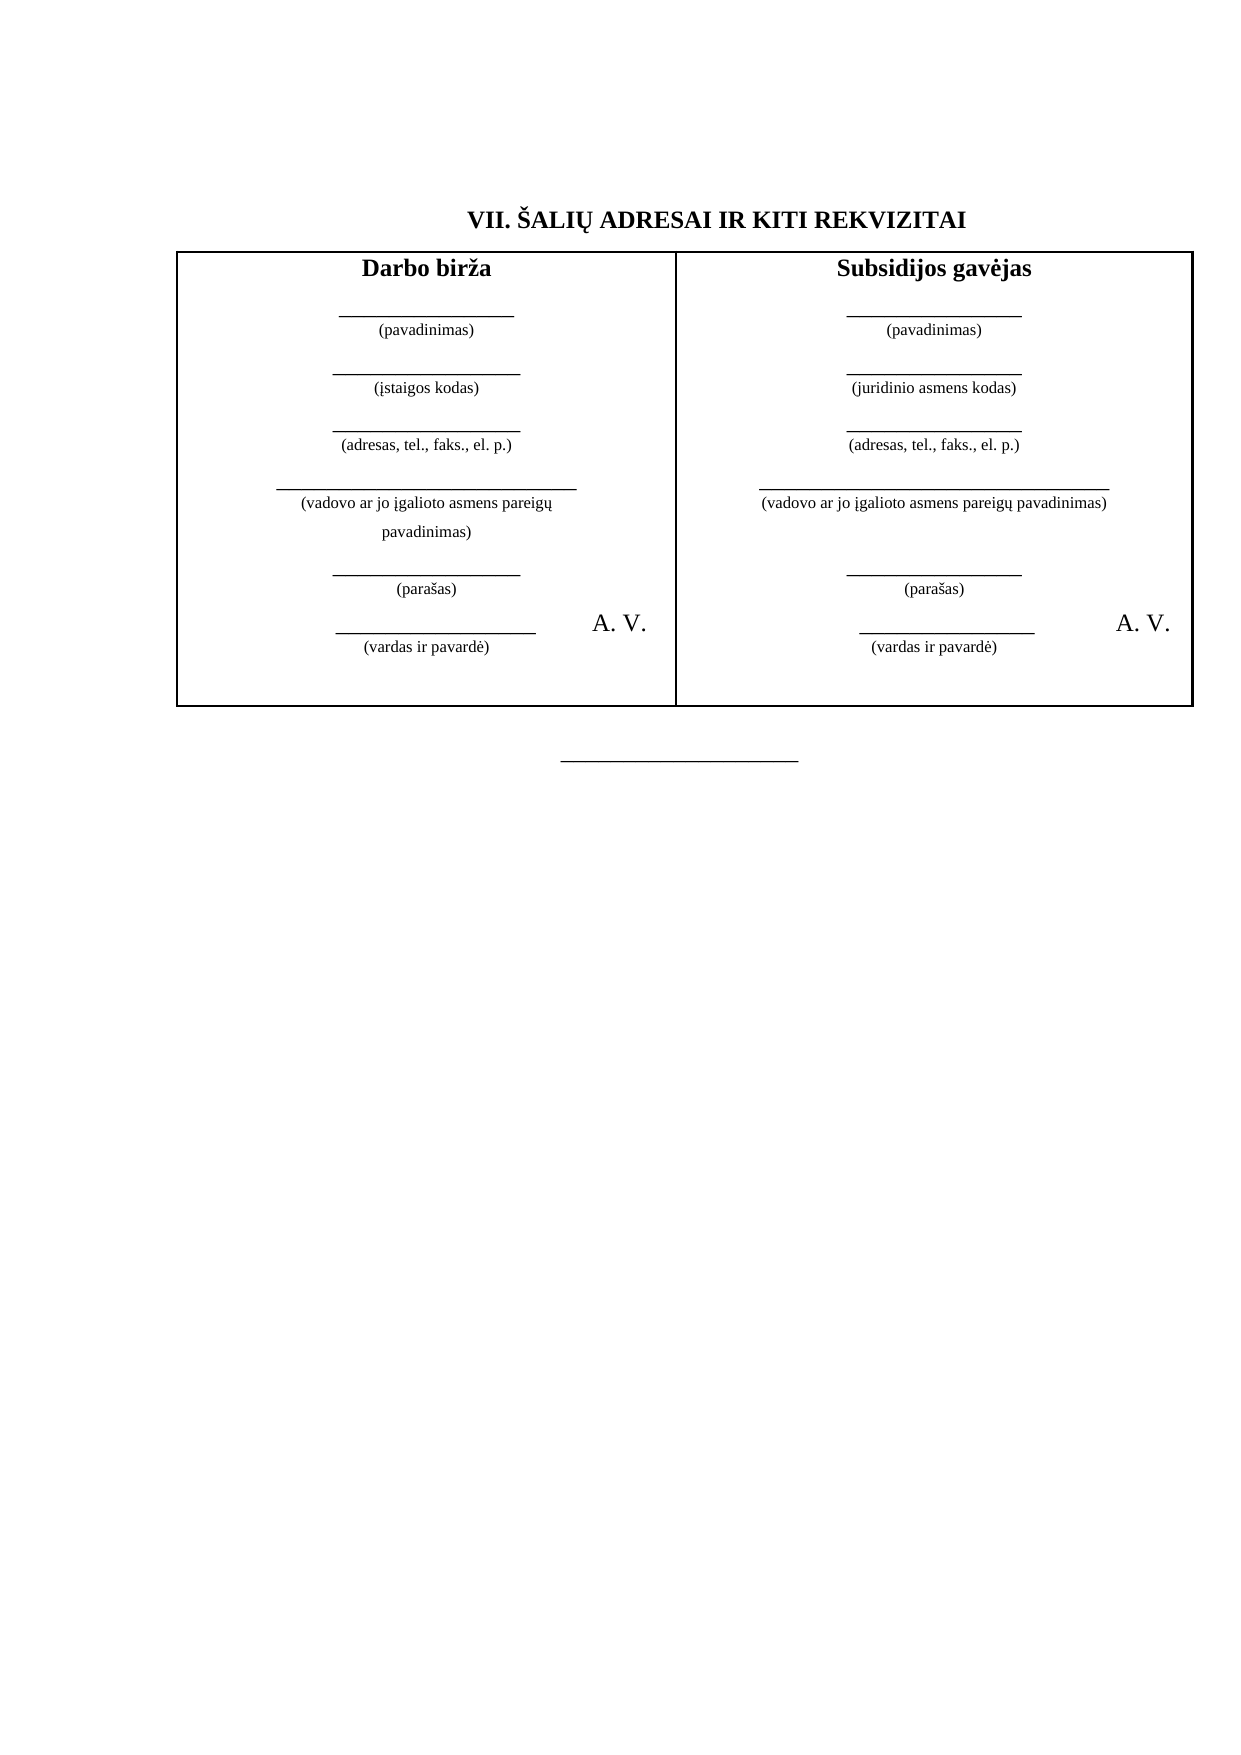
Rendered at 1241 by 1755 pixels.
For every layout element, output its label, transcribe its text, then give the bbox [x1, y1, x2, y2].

table_cell _______________ (parašas) ________________ A. V. (vardas ir pavardė) [178, 550, 675, 705]
table_header Subsidijos gavėjas [677, 253, 1191, 291]
table_cell ______________ (pavadinimas) [677, 291, 1191, 349]
table_cell ______________ (juridinio asmens kodas) [677, 349, 1191, 406]
table_cell ______________ (adresas, tel., faks., el. p.) [677, 406, 1191, 464]
table_cell ________________________ (vadovo ar jo įgalioto asmens pareigų pavadinimas) [178, 464, 675, 550]
table_cell ____________________________ (vadovo ar jo įgalioto asmens pareigų pavadinimas) [677, 464, 1191, 550]
table_cell _______________ (įstaigos kodas) [178, 349, 675, 406]
table_header Darbo birža [178, 253, 675, 291]
table_cell ______________ (parašas) ______________ A. V. (vardas ir pavardė) [677, 550, 1191, 705]
text ___________________ [177, 736, 1181, 764]
table_cell _______________ (adresas, tel., faks., el. p.) [178, 406, 675, 464]
text VII. ŠALIŲ ADRESAI IR KITI REKVIZITAI [177, 205, 1181, 234]
table_cell ______________ (pavadinimas) [178, 291, 675, 349]
